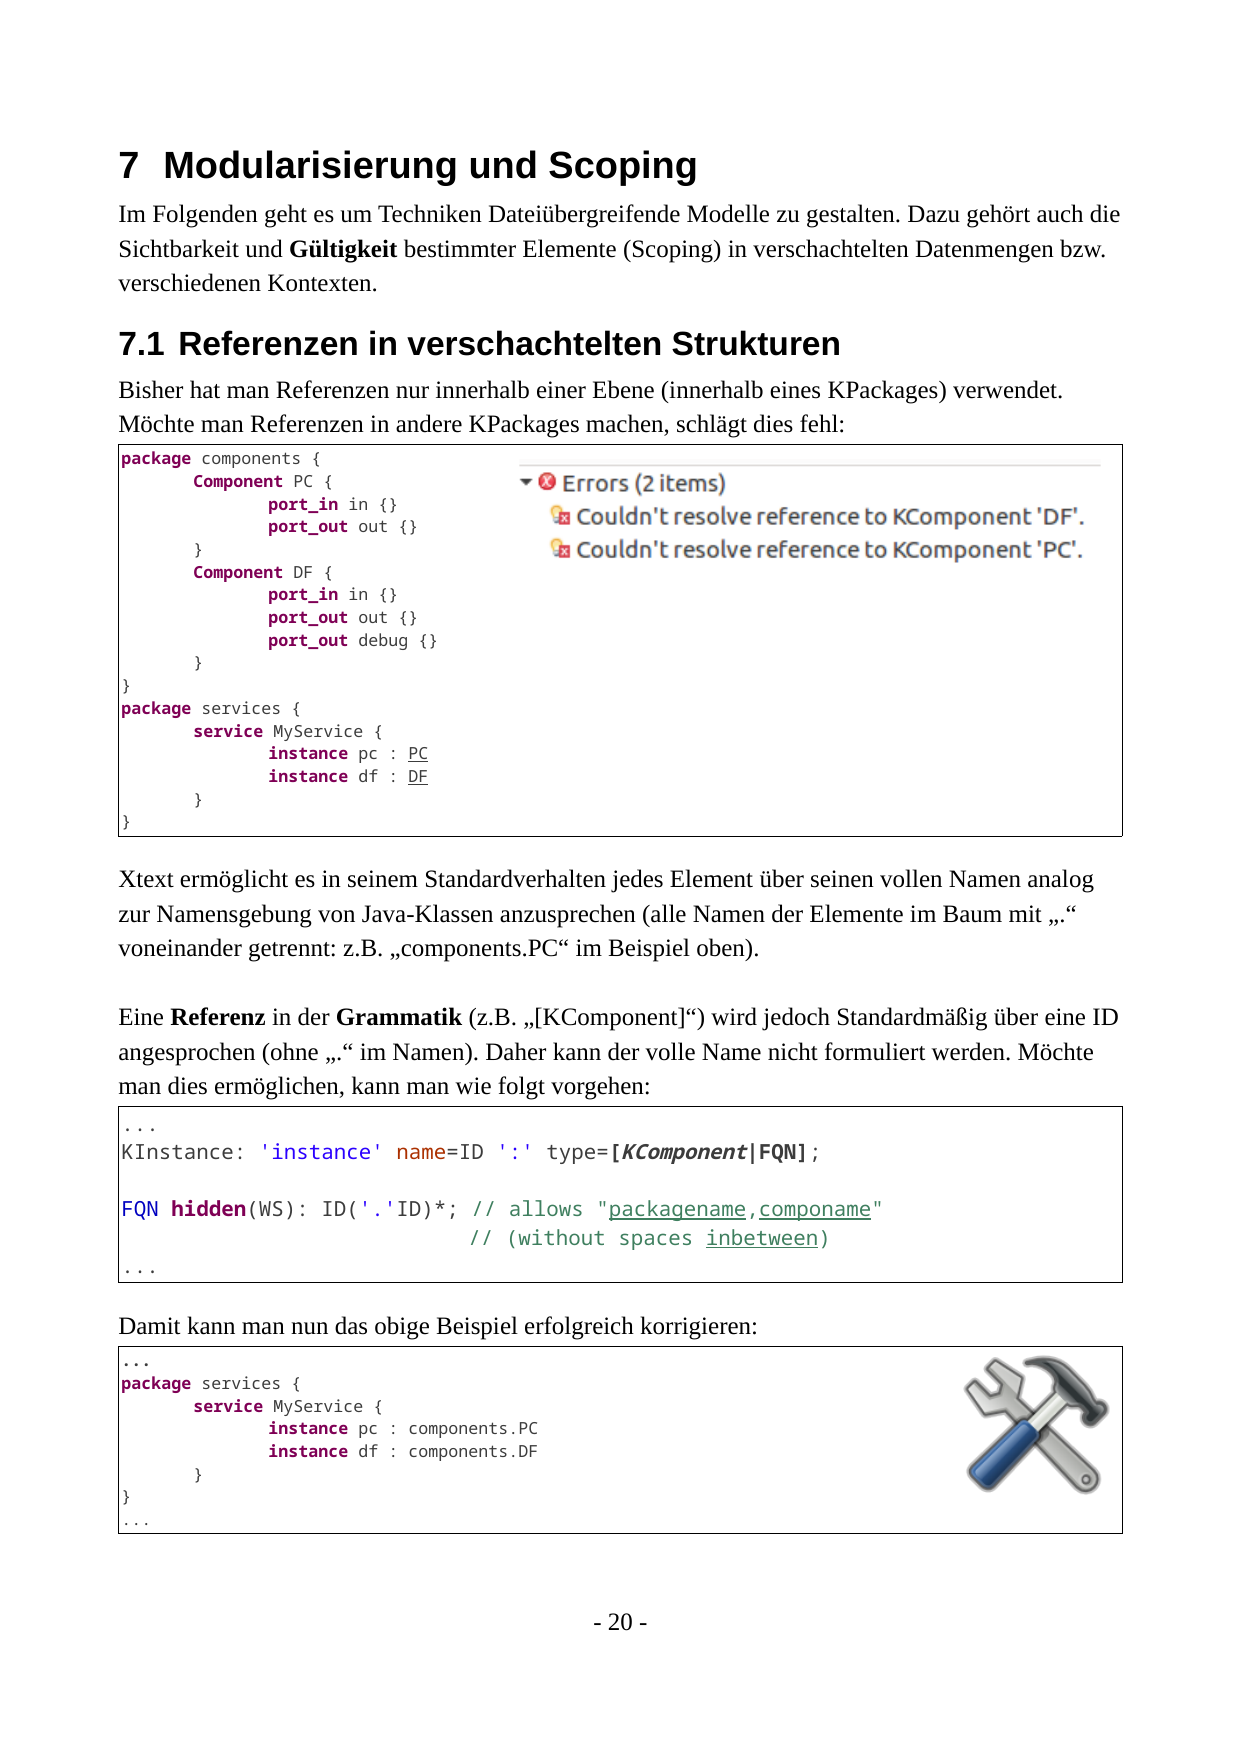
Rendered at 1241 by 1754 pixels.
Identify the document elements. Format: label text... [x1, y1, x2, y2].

text Component PC { [119, 466, 519, 489]
subtitle Modularisierung und Scoping [118, 143, 1122, 187]
text } [119, 784, 1122, 807]
text instance pc : PC [119, 739, 1122, 762]
text port_out out {} [119, 603, 1122, 625]
text ... [119, 1505, 1122, 1533]
text [1101, 466, 1122, 489]
text } [119, 1459, 962, 1482]
text ... [119, 1107, 1122, 1134]
text KInstance: 'instance' name=ID ':' type=[KComponent|FQN]; [119, 1134, 1122, 1166]
text port_out out {} [119, 512, 519, 534]
text Xtext ermöglicht es in seinem Standardverhalten jedes Element über seinen vollen Namen analog zur Namensgebung von Java-Klassen anzusprechen (alle Namen der Elemente im Baum mit „.“ voneinander getrennt: z.B. „components.PC“ im Beispiel oben). [118, 864, 1122, 962]
text } [119, 671, 1122, 693]
text } [119, 648, 1122, 671]
text [1101, 512, 1122, 534]
text Component DF { [119, 557, 1122, 580]
text instance pc : components.PC [119, 1414, 962, 1437]
text ... [119, 1248, 1122, 1282]
text instance df : DF [119, 762, 1122, 784]
text package services { [119, 1368, 962, 1391]
text } [119, 534, 519, 557]
text [1111, 1459, 1122, 1482]
text [1101, 534, 1122, 557]
text service MyService { [119, 1391, 962, 1414]
text Bisher hat man Referenzen nur innerhalb einer Ebene (innerhalb eines KPackages) verwendet. Möchte man Referenzen in andere KPackages machen, schlägt dies fehl: [118, 375, 1122, 438]
text Damit kann man nun das obige Beispiel erfolgreich korrigieren: [118, 1311, 1122, 1340]
text [1101, 489, 1122, 512]
text // (without spaces inbetween) [119, 1219, 1122, 1248]
text port_in in {} [119, 489, 519, 512]
text package services { [119, 693, 1122, 716]
subtitle Referenzen in verschachtelten Strukturen [118, 323, 1122, 362]
text } [119, 807, 1122, 836]
text Im Folgenden geht es um Techniken Dateiübergreifende Modelle zu gestalten. Dazu gehört auch die Sichtbarkeit und Gültigkeit bestimmter Elemente (Scoping) in verschachtelten Datenmengen bzw. verschiedenen Kontexten. [118, 199, 1122, 297]
text package components { [119, 445, 1122, 466]
text instance df : components.DF [119, 1437, 962, 1459]
text port_in in {} [119, 580, 1122, 603]
text ... [119, 1347, 1122, 1368]
picture [962, 1350, 1111, 1498]
text Eine Referenz in der Grammatik (z.B. „[KComponent]“) wird jedoch Standardmäßig über eine ID angesprochen (ohne „.“ im Namen). Daher kann der volle Name nicht formuliert werden. Möchte man dies ermöglichen, kann man wie folgt vorgehen: [118, 1002, 1122, 1100]
text FQN hidden(WS): ID('.'ID)*; // allows "packagename,componame" [119, 1191, 1122, 1219]
text service MyService { [119, 716, 1122, 739]
text } [119, 1482, 1122, 1505]
text port_out debug {} [119, 625, 1122, 648]
picture [519, 459, 1101, 574]
